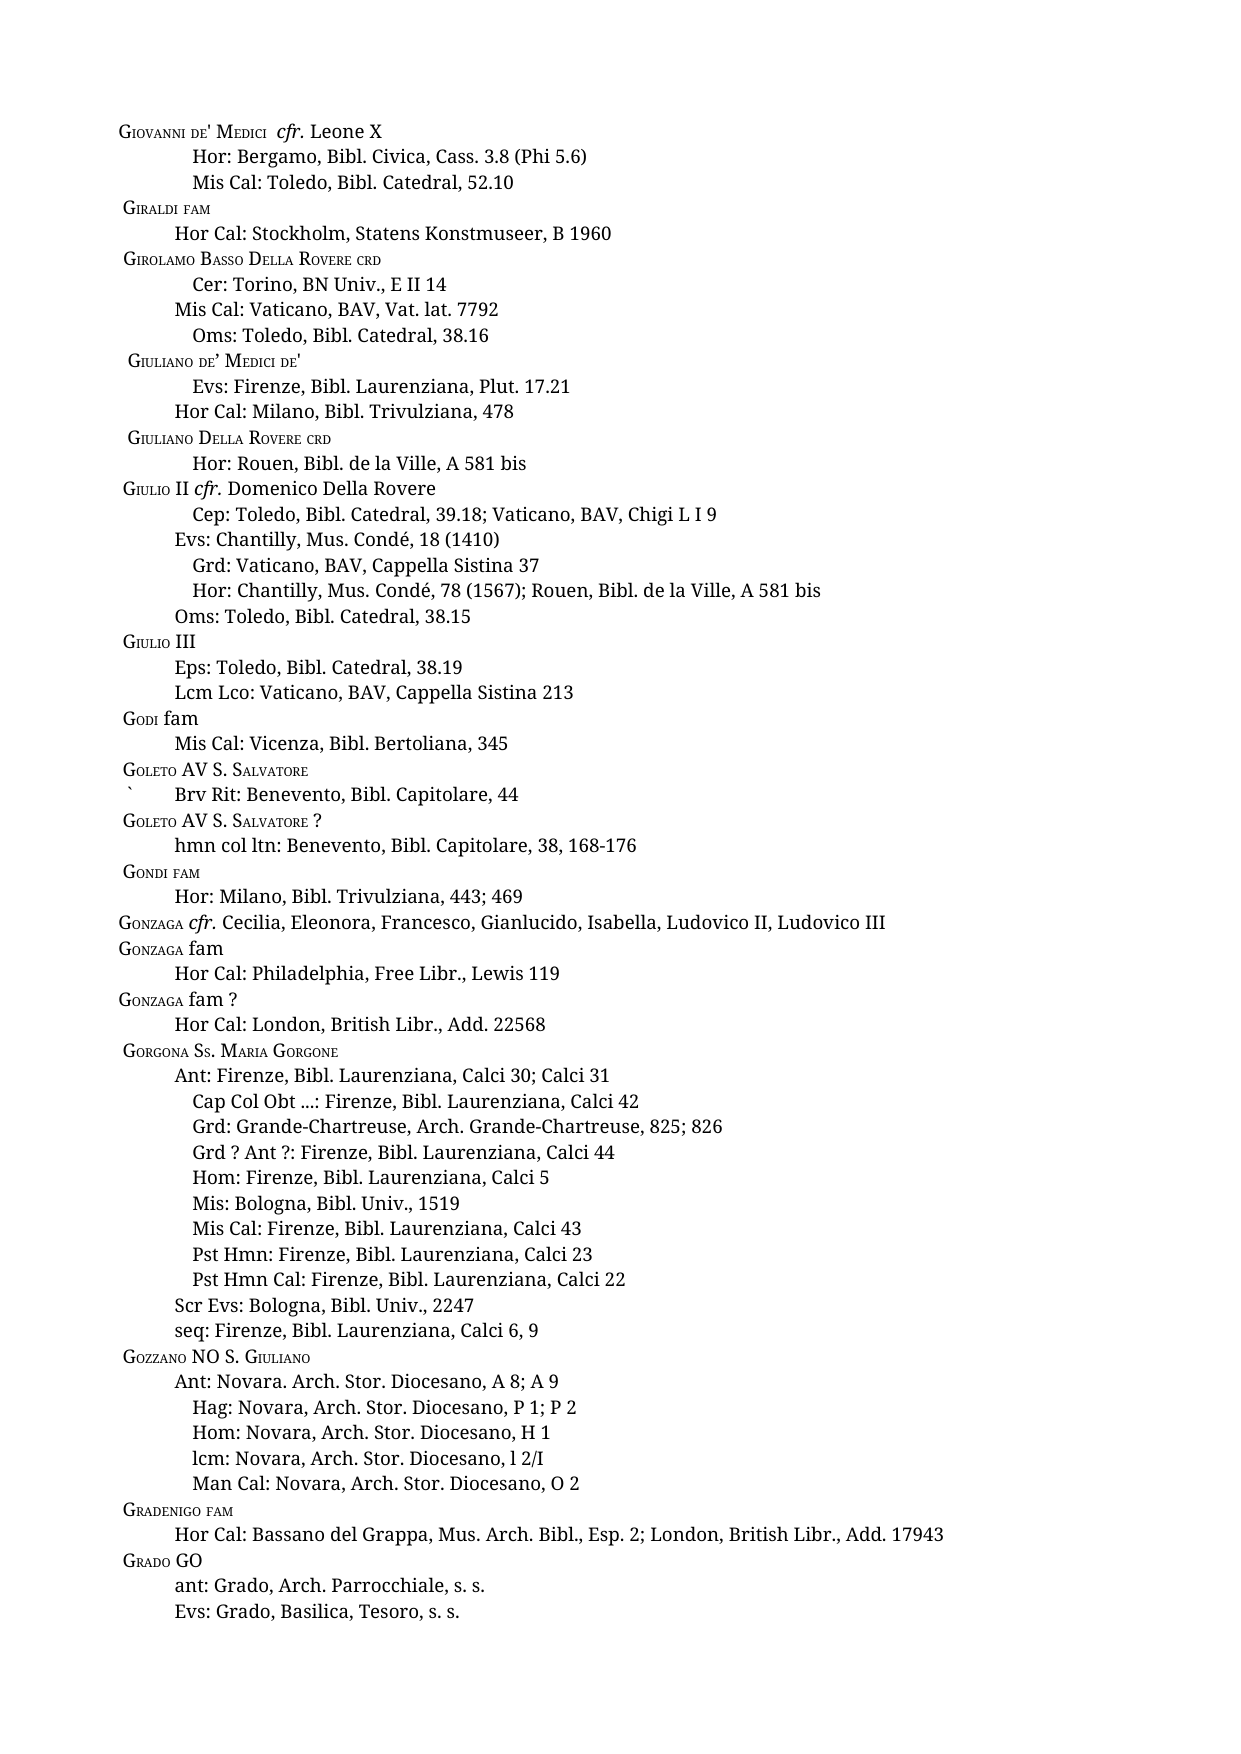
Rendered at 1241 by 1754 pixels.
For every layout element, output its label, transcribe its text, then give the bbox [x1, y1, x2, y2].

text Giuliano Della Rovere crd [122, 424, 1122, 450]
text Gonzaga cfr. Cecilia, Eleonora, Francesco, Gianlucido, Isabella, Ludovico II, Ludovico III [118, 909, 1122, 935]
text Grado GO [122, 1547, 1122, 1573]
text Gondi fam [122, 858, 1122, 884]
text Hor Cal: Bassano del Grappa, Mus. Arch. Bibl., Esp. 2; London, British Libr., Add. 17943 [122, 1522, 1122, 1547]
text seq: Firenze, Bibl. Laurenziana, Calci 6, 9 [122, 1318, 1122, 1343]
text Mis Cal: Firenze, Bibl. Laurenziana, Calci 43 [118, 1216, 1122, 1241]
text Goleto AV S. Salvatore ? [122, 807, 1122, 833]
text Hor Cal: Stockholm, Statens Konstmuseer, B 1960 [122, 220, 1122, 246]
text Ant: Novara. Arch. Stor. Diocesano, A 8; A 9 [122, 1369, 1122, 1394]
text Hor Cal: Milano, Bibl. Trivulziana, 478 [122, 399, 1122, 424]
text Gradenigo fam [122, 1496, 1122, 1522]
text Evs: Grado, Basilica, Tesoro, s. s. [122, 1598, 1122, 1624]
text Giulio II cfr. Domenico Della Rovere [122, 475, 1122, 501]
text Cer: Torino, BN Univ., E II 14 [118, 271, 1122, 297]
text hmn col ltn: Benevento, Bibl. Capitolare, 38, 168-176 [122, 833, 1122, 858]
text Mis Cal: Toledo, Bibl. Catedral, 52.10 [118, 169, 1122, 195]
text Hor Cal: Philadelphia, Free Libr., Lewis 119 [118, 960, 1122, 986]
text Giovanni de' Medici cfr. Leone X [118, 118, 1122, 144]
text Grd: Vaticano, BAV, Cappella Sistina 37 [118, 552, 1122, 577]
text Hor Cal: London, British Libr., Add. 22568 [122, 1011, 1122, 1037]
text Grd ? Ant ?: Firenze, Bibl. Laurenziana, Calci 44 [118, 1139, 1122, 1164]
text Man Cal: Novara, Arch. Stor. Diocesano, O 2 [118, 1471, 1122, 1496]
text Hor: Milano, Bibl. Trivulziana, 443; 469 [122, 884, 1122, 909]
text Giuliano de’ Medici de' [122, 348, 1122, 373]
text Ant: Firenze, Bibl. Laurenziana, Calci 30; Calci 31 [122, 1062, 1122, 1088]
text Pst Hmn Cal: Firenze, Bibl. Laurenziana, Calci 22 [118, 1267, 1122, 1292]
text Giulio III [122, 628, 1122, 654]
text Hor: Rouen, Bibl. de la Ville, A 581 bis [118, 450, 1122, 475]
text Lcm Lco: Vaticano, BAV, Cappella Sistina 213 [122, 679, 1122, 705]
text Evs: Firenze, Bibl. Laurenziana, Plut. 17.21 [118, 373, 1122, 399]
text Hor: Chantilly, Mus. Condé, 78 (1567); Rouen, Bibl. de la Ville, A 581 bis [118, 577, 1122, 603]
text ant: Grado, Arch. Parrocchiale, s. s. [122, 1573, 1122, 1598]
text Cep: Toledo, Bibl. Catedral, 39.18; Vaticano, BAV, Chigi L I 9 [118, 501, 1122, 526]
text Gorgona Ss. Maria Gorgone [122, 1037, 1122, 1062]
text Mis Cal: Vaticano, BAV, Vat. lat. 7792 [122, 297, 1122, 322]
text Eps: Toledo, Bibl. Catedral, 38.19 [122, 654, 1122, 679]
text Gozzano NO S. Giuliano [122, 1343, 1122, 1369]
text Gonzaga fam ? [118, 986, 1122, 1011]
text Hag: Novara, Arch. Stor. Diocesano, P 1; P 2 [118, 1394, 1122, 1420]
text Hor: Bergamo, Bibl. Civica, Cass. 3.8 (Phi 5.6) [118, 144, 1122, 169]
text Girolamo Basso Della Rovere crd [118, 246, 1122, 271]
text Hom: Firenze, Bibl. Laurenziana, Calci 5 [118, 1164, 1122, 1190]
text Oms: Toledo, Bibl. Catedral, 38.16 [118, 322, 1122, 348]
text Mis: Bologna, Bibl. Univ., 1519 [118, 1190, 1122, 1216]
text Giraldi fam [122, 195, 1122, 220]
text Grd: Grande-Chartreuse, Arch. Grande-Chartreuse, 825; 826 [118, 1113, 1122, 1139]
text Goleto AV S. Salvatore [122, 756, 1122, 782]
text Gonzaga fam [118, 935, 1122, 960]
text Cap Col Obt ...: Firenze, Bibl. Laurenziana, Calci 42 [118, 1088, 1122, 1113]
text Godi fam [122, 705, 1122, 731]
text Scr Evs: Bologna, Bibl. Univ., 2247 [122, 1292, 1122, 1318]
text ` Brv Rit: Benevento, Bibl. Capitolare, 44 [122, 782, 1122, 807]
text Mis Cal: Vicenza, Bibl. Bertoliana, 345 [122, 731, 1122, 756]
text Hom: Novara, Arch. Stor. Diocesano, H 1 [118, 1420, 1122, 1445]
text Evs: Chantilly, Mus. Condé, 18 (1410) [122, 526, 1122, 552]
text Oms: Toledo, Bibl. Catedral, 38.15 [122, 603, 1122, 628]
text Pst Hmn: Firenze, Bibl. Laurenziana, Calci 23 [118, 1241, 1122, 1267]
text lcm: Novara, Arch. Stor. Diocesano, l 2/I [118, 1445, 1122, 1471]
